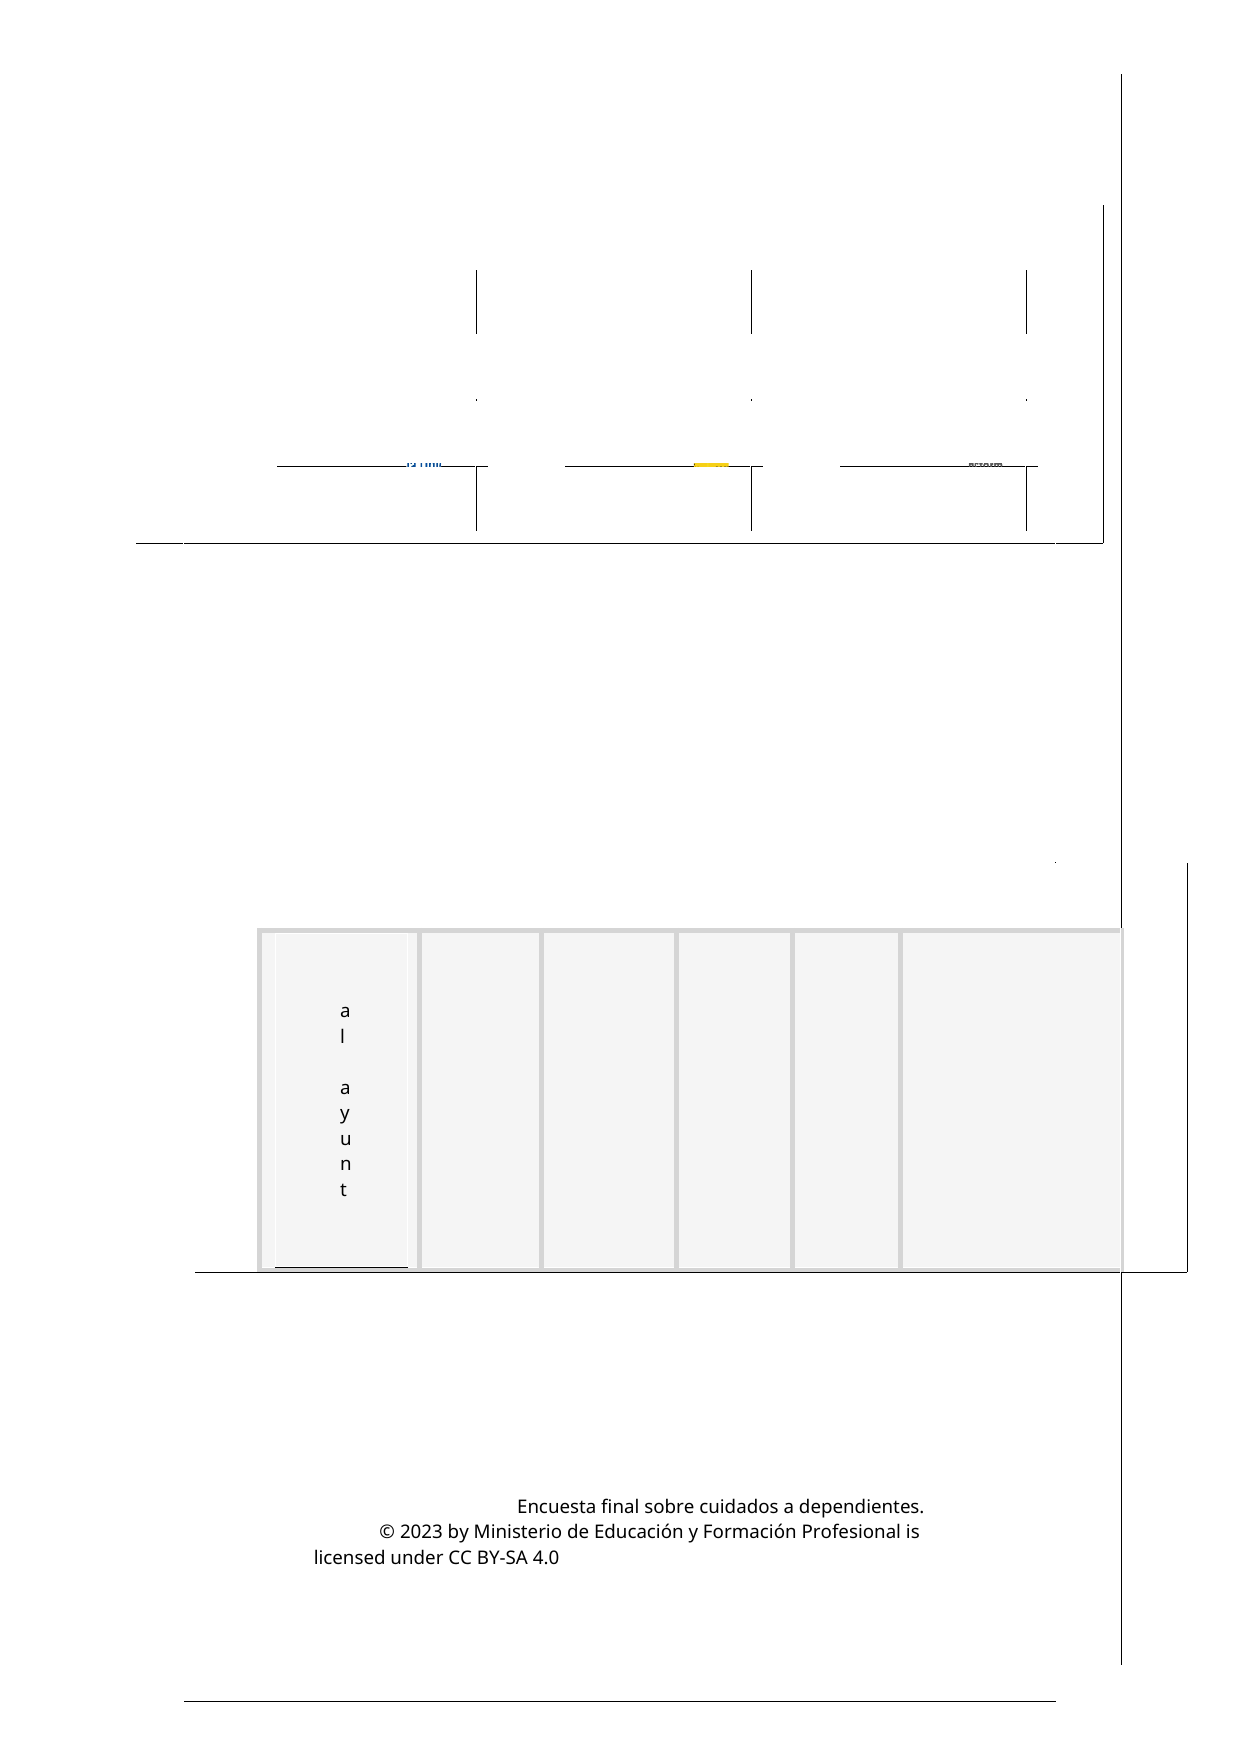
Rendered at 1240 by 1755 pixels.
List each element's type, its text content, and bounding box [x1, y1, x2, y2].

table_cell [262, 933, 275, 1267]
table_cell al ayunt [276, 934, 407, 1266]
table_cell [422, 933, 539, 1267]
table_cell [679, 933, 790, 1267]
table_cell [795, 933, 898, 1267]
table_cell [903, 933, 1120, 1267]
table_cell [544, 933, 674, 1267]
table_cell [408, 933, 417, 1267]
